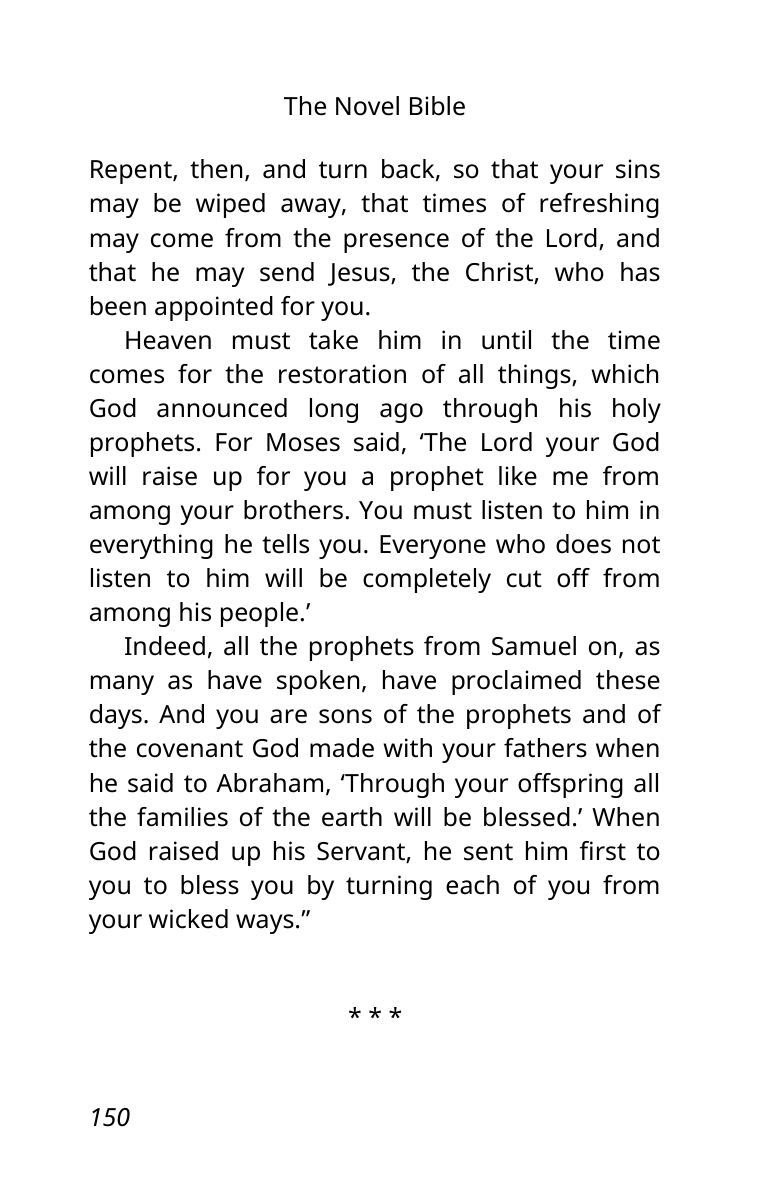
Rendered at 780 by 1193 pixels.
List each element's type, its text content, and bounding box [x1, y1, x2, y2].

text * * * [88, 1000, 661, 1034]
text Heaven must take him in until the time comes for the restoration of all things, which God announced long ago through his holy prophets. For Moses said, ‘The Lord your God will raise up for you a prophet like me from among your brothers. You must listen to him in everything he tells you. Everyone who does not listen to him will be completely cut off from among his people.’ [88, 322, 661, 629]
text Repent, then, and turn back, so that your sins may be wiped away, that times of refreshing may come from the presence of the Lord, and that he may send Jesus, the Christ, who has been appointed for you. [88, 152, 661, 322]
text Indeed, all the prophets from Samuel on, as many as have spoken, have proclaimed these days. And you are sons of the prophets and of the covenant God made with your fathers when he said to Abraham, ‘Through your offspring all the families of the earth will be blessed.’ When God raised up his Servant, he sent him first to you to bless you by turning each of you from your wicked ways.” [88, 629, 661, 936]
